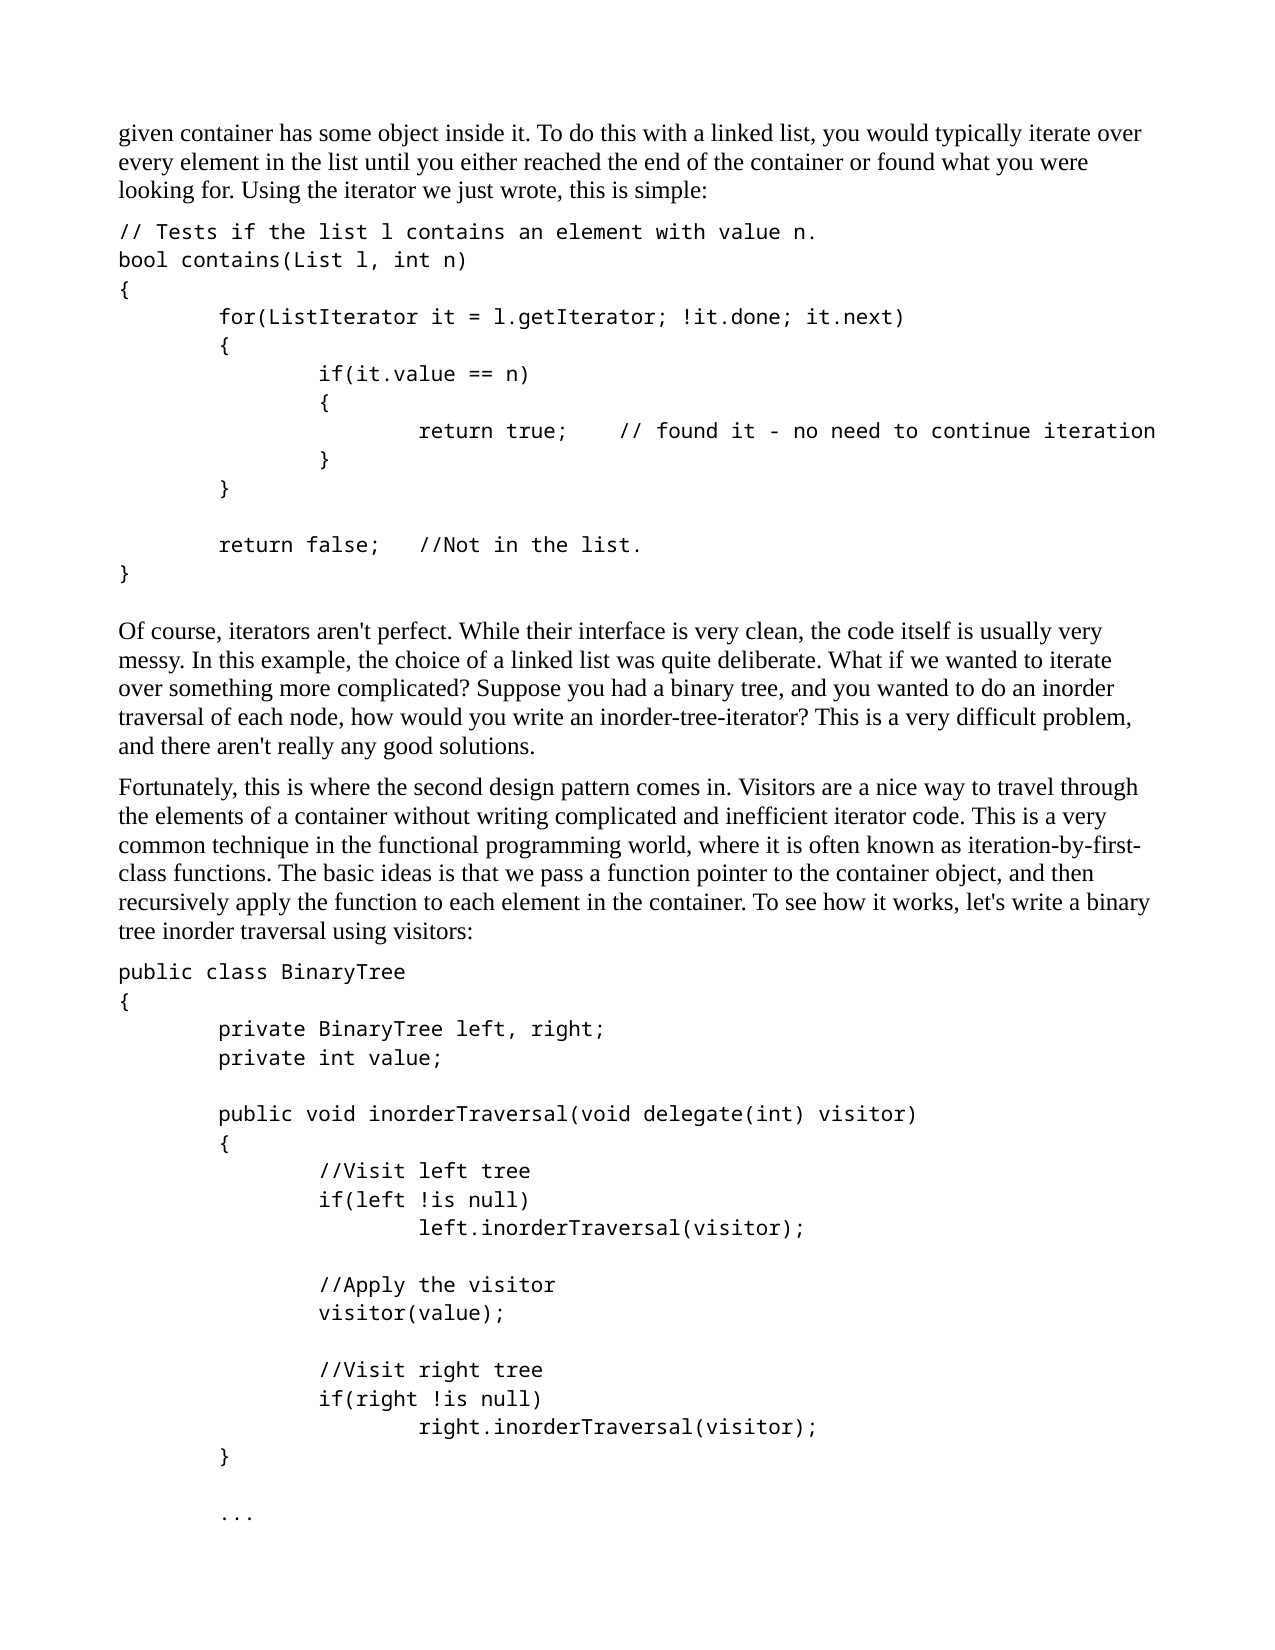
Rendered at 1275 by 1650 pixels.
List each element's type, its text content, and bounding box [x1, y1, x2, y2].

text } [118, 558, 1157, 587]
text Of course, iterators aren't perfect. While their interface is very clean, the code itself is usually very messy. In this example, the choice of a linked list was quite deliberate. What if we wanted to iterate over something more complicated? Suppose you had a binary tree, and you wanted to do an inorder traversal of each node, how would you write an inorder-tree-iterator? This is a very difficult problem, and there aren't really any good solutions. [118, 616, 1157, 760]
text public class BinaryTree [118, 957, 1157, 986]
text } [118, 1441, 1157, 1469]
text //Visit left tree [118, 1156, 1157, 1185]
text return false; //Not in the list. [118, 530, 1157, 558]
text { [118, 1128, 1157, 1156]
text private BinaryTree left, right; [118, 1014, 1157, 1043]
text // Tests if the list l contains an element with value n. [118, 217, 1157, 245]
text Fortunately, this is where the second design pattern comes in. Visitors are a nice way to travel through the elements of a container without writing complicated and inefficient iterator code. This is a very common technique in the functional programming world, where it is often known as iteration-by-first-class functions. The basic ideas is that we pass a function pointer to the container object, and then recursively apply the function to each element in the container. To see how it works, let's write a binary tree inorder traversal using visitors: [118, 772, 1157, 945]
text if(it.value == n) [118, 359, 1157, 387]
text right.inorderTraversal(visitor); [118, 1412, 1157, 1441]
text { [118, 274, 1157, 302]
text //Visit right tree [118, 1355, 1157, 1384]
text { [118, 331, 1157, 359]
text private int value; [118, 1043, 1157, 1071]
text { [118, 986, 1157, 1014]
text left.inorderTraversal(visitor); [118, 1213, 1157, 1242]
text visitor(value); [118, 1298, 1157, 1327]
text return true; // found it - no need to continue iteration [118, 416, 1157, 444]
text given container has some object inside it. To do this with a linked list, you would typically iterate over every element in the list until you either reached the end of the container or found what you were looking for. Using the iterator we just wrote, this is simple: [118, 118, 1157, 204]
text { [118, 387, 1157, 416]
text } [118, 444, 1157, 473]
text ... [118, 1498, 1157, 1526]
text bool contains(List l, int n) [118, 245, 1157, 274]
text if(left !is null) [118, 1185, 1157, 1213]
text for(ListIterator it = l.getIterator; !it.done; it.next) [118, 302, 1157, 331]
text //Apply the visitor [118, 1270, 1157, 1298]
text } [118, 473, 1157, 501]
text public void inorderTraversal(void delegate(int) visitor) [118, 1099, 1157, 1128]
text if(right !is null) [118, 1384, 1157, 1412]
